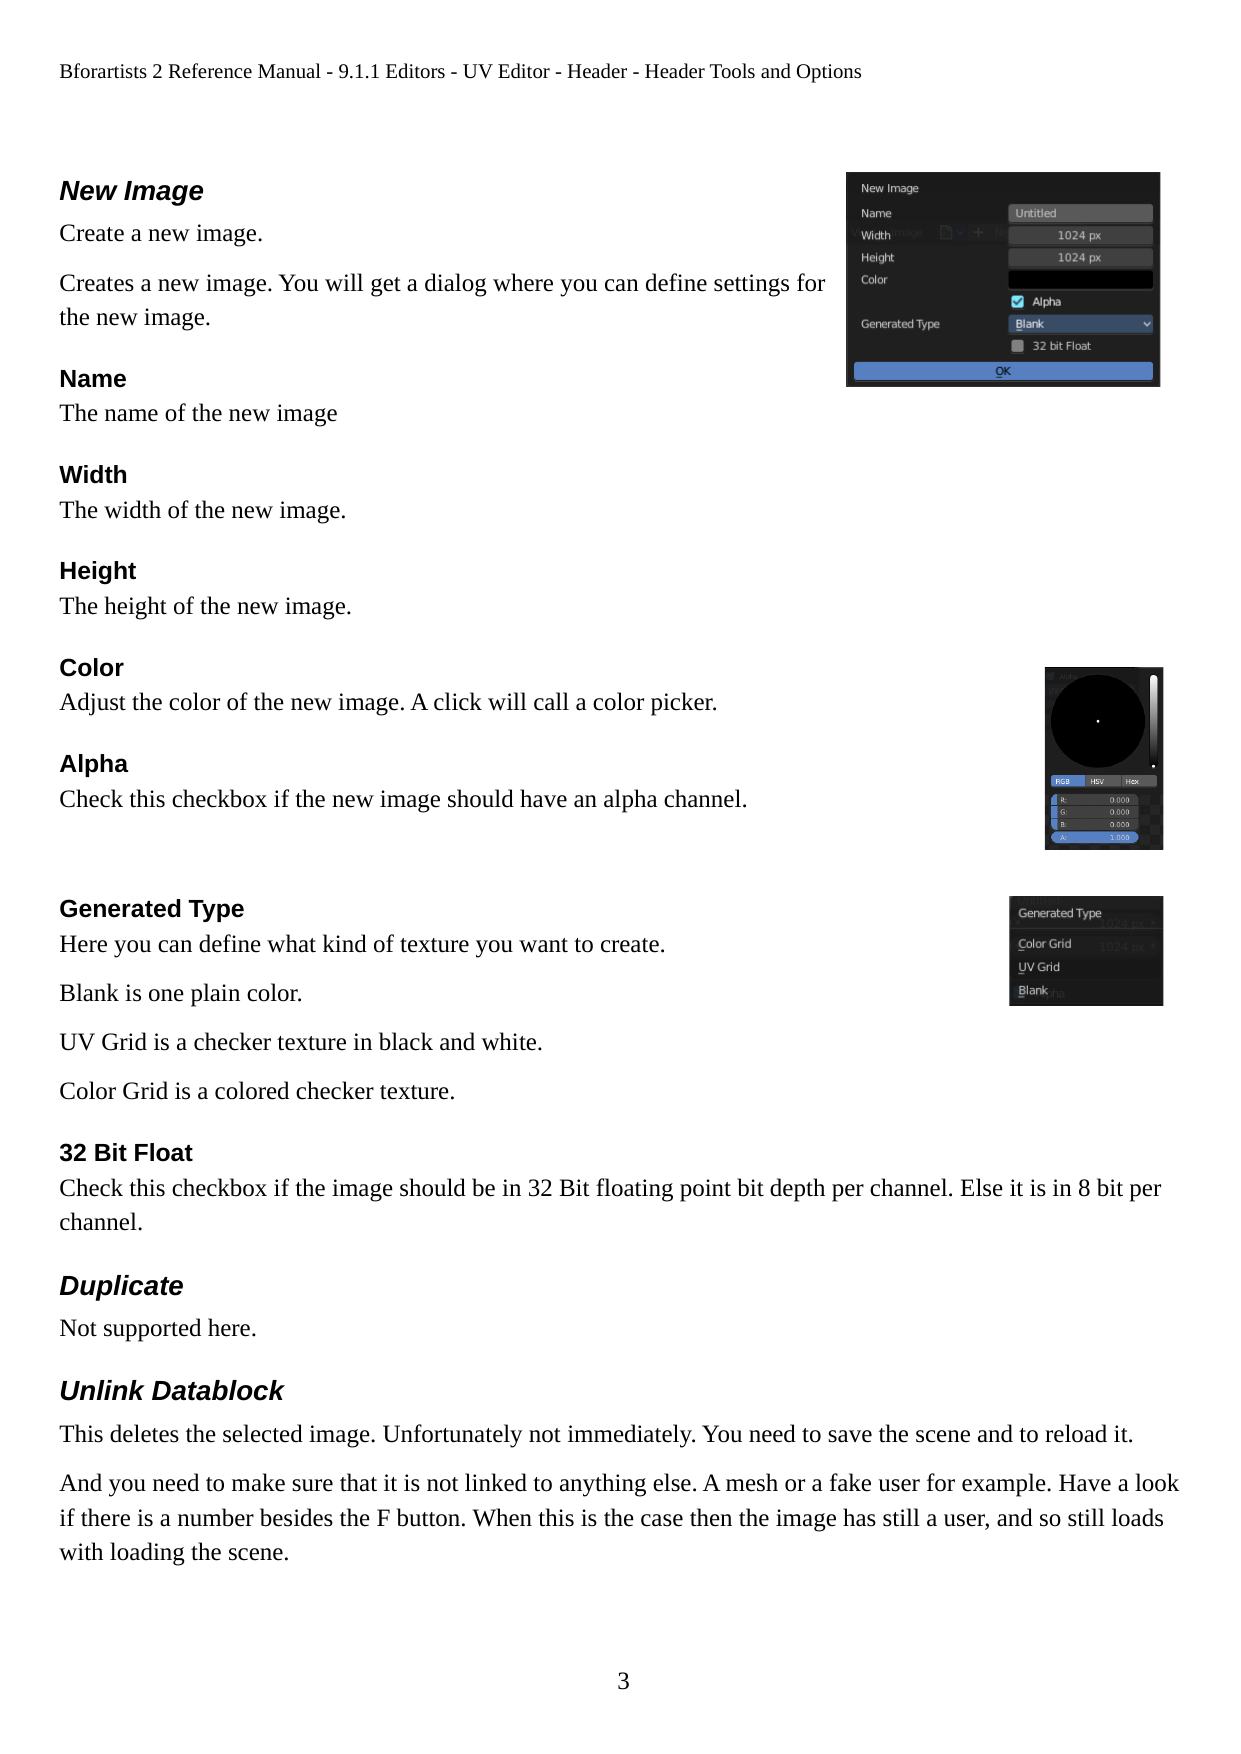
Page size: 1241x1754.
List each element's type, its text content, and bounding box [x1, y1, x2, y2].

subtitle Width [59, 460, 1181, 488]
text UV Grid is a checker texture in black and white. [59, 1027, 1181, 1056]
text Adjust the color of the new image. A click will call a color picker. [59, 687, 1044, 716]
subtitle Unlink Datablock [59, 1375, 1181, 1407]
subtitle Generated Type [59, 894, 1181, 923]
text Not supported here. [59, 1313, 1181, 1342]
text The height of the new image. [59, 591, 1181, 620]
subtitle Name [59, 364, 1181, 392]
picture [846, 172, 1161, 387]
subtitle [1161, 174, 1181, 206]
text Creates a new image. You will get a dialog where you can define settings for the new image. [59, 268, 846, 331]
subtitle New Image [59, 174, 846, 206]
subtitle Height [59, 556, 1181, 585]
subtitle [1164, 749, 1181, 778]
subtitle Alpha [59, 749, 1044, 778]
text Check this checkbox if the image should be in 32 Bit floating point bit depth per channel. Else it is in 8 bit per channel. [59, 1173, 1181, 1236]
picture [1009, 896, 1164, 1006]
text Create a new image. [59, 218, 846, 247]
text [1161, 218, 1181, 247]
text Check this checkbox if the new image should have an alpha channel. [59, 784, 1044, 813]
subtitle Duplicate [59, 1269, 1181, 1301]
subtitle Color [59, 653, 1181, 681]
text Blank is one plain color. [59, 978, 1181, 1007]
text This deletes the selected image. Unfortunately not immediately. You need to save the scene and to reload it. [59, 1419, 1181, 1448]
picture [1044, 667, 1164, 850]
subtitle 32 Bit Float [59, 1138, 1181, 1167]
text Color Grid is a colored checker texture. [59, 1076, 1181, 1105]
text The width of the new image. [59, 495, 1181, 523]
text Here you can define what kind of texture you want to create. [59, 929, 1009, 958]
text The name of the new image [59, 398, 1181, 427]
text And you need to make sure that it is not linked to anything else. A mesh or a fake user for example. Have a look if there is a number besides the F button. When this is the case then the image has still a user, and so still loads with loading the scene. [59, 1468, 1181, 1566]
